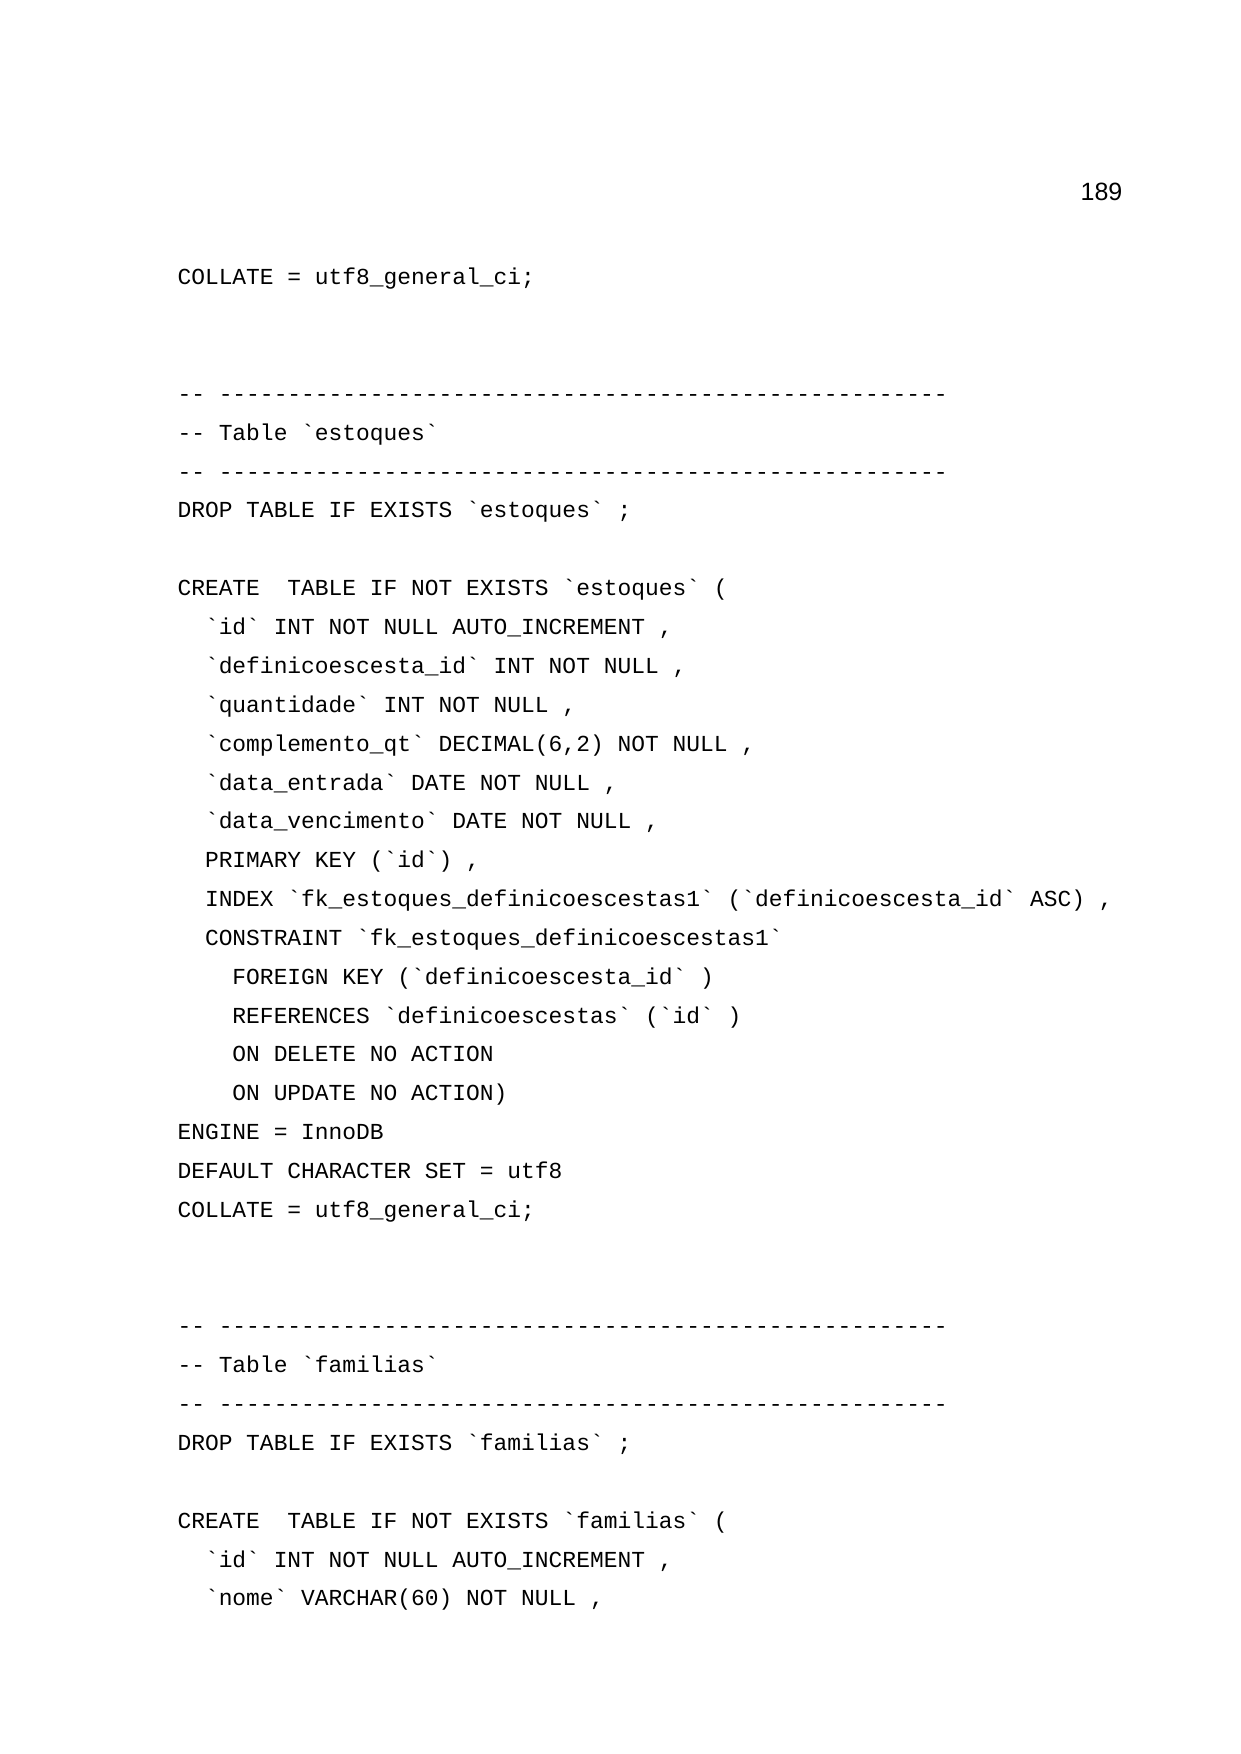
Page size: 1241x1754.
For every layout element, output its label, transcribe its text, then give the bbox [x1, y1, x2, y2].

text -- Table `estoques` [177, 421, 1122, 447]
text `nome` VARCHAR(60) NOT NULL , [177, 1587, 1122, 1613]
text CREATE TABLE IF NOT EXISTS `familias` ( [177, 1509, 1122, 1535]
text DROP TABLE IF EXISTS `estoques` ; [177, 499, 1122, 525]
text COLLATE = utf8_general_ci; [177, 1198, 1122, 1224]
text ON UPDATE NO ACTION) [177, 1082, 1122, 1108]
text -- ----------------------------------------------------- [177, 1315, 1122, 1341]
text `data_vencimento` DATE NOT NULL , [177, 810, 1122, 836]
text ON DELETE NO ACTION [177, 1043, 1122, 1069]
text `data_entrada` DATE NOT NULL , [177, 771, 1122, 797]
text `definicoescesta_id` INT NOT NULL , [177, 654, 1122, 680]
text -- ----------------------------------------------------- [177, 460, 1122, 486]
text DEFAULT CHARACTER SET = utf8 [177, 1159, 1122, 1185]
text PRIMARY KEY (`id`) , [177, 848, 1122, 874]
text CREATE TABLE IF NOT EXISTS `estoques` ( [177, 577, 1122, 602]
text `id` INT NOT NULL AUTO_INCREMENT , [177, 1548, 1122, 1574]
text FOREIGN KEY (`definicoescesta_id` ) [177, 965, 1122, 991]
text -- Table `familias` [177, 1354, 1122, 1379]
text ENGINE = InnoDB [177, 1121, 1122, 1146]
text INDEX `fk_estoques_definicoescestas1` (`definicoescesta_id` ASC) , [177, 887, 1122, 913]
text -- ----------------------------------------------------- [177, 382, 1122, 408]
text COLLATE = utf8_general_ci; [177, 266, 1122, 292]
text DROP TABLE IF EXISTS `familias` ; [177, 1431, 1122, 1457]
text -- ----------------------------------------------------- [177, 1392, 1122, 1418]
text `quantidade` INT NOT NULL , [177, 693, 1122, 719]
text CONSTRAINT `fk_estoques_definicoescestas1` [177, 926, 1122, 952]
text `id` INT NOT NULL AUTO_INCREMENT , [177, 615, 1122, 641]
text `complemento_qt` DECIMAL(6,2) NOT NULL , [177, 732, 1122, 758]
text REFERENCES `definicoescestas` (`id` ) [177, 1004, 1122, 1030]
